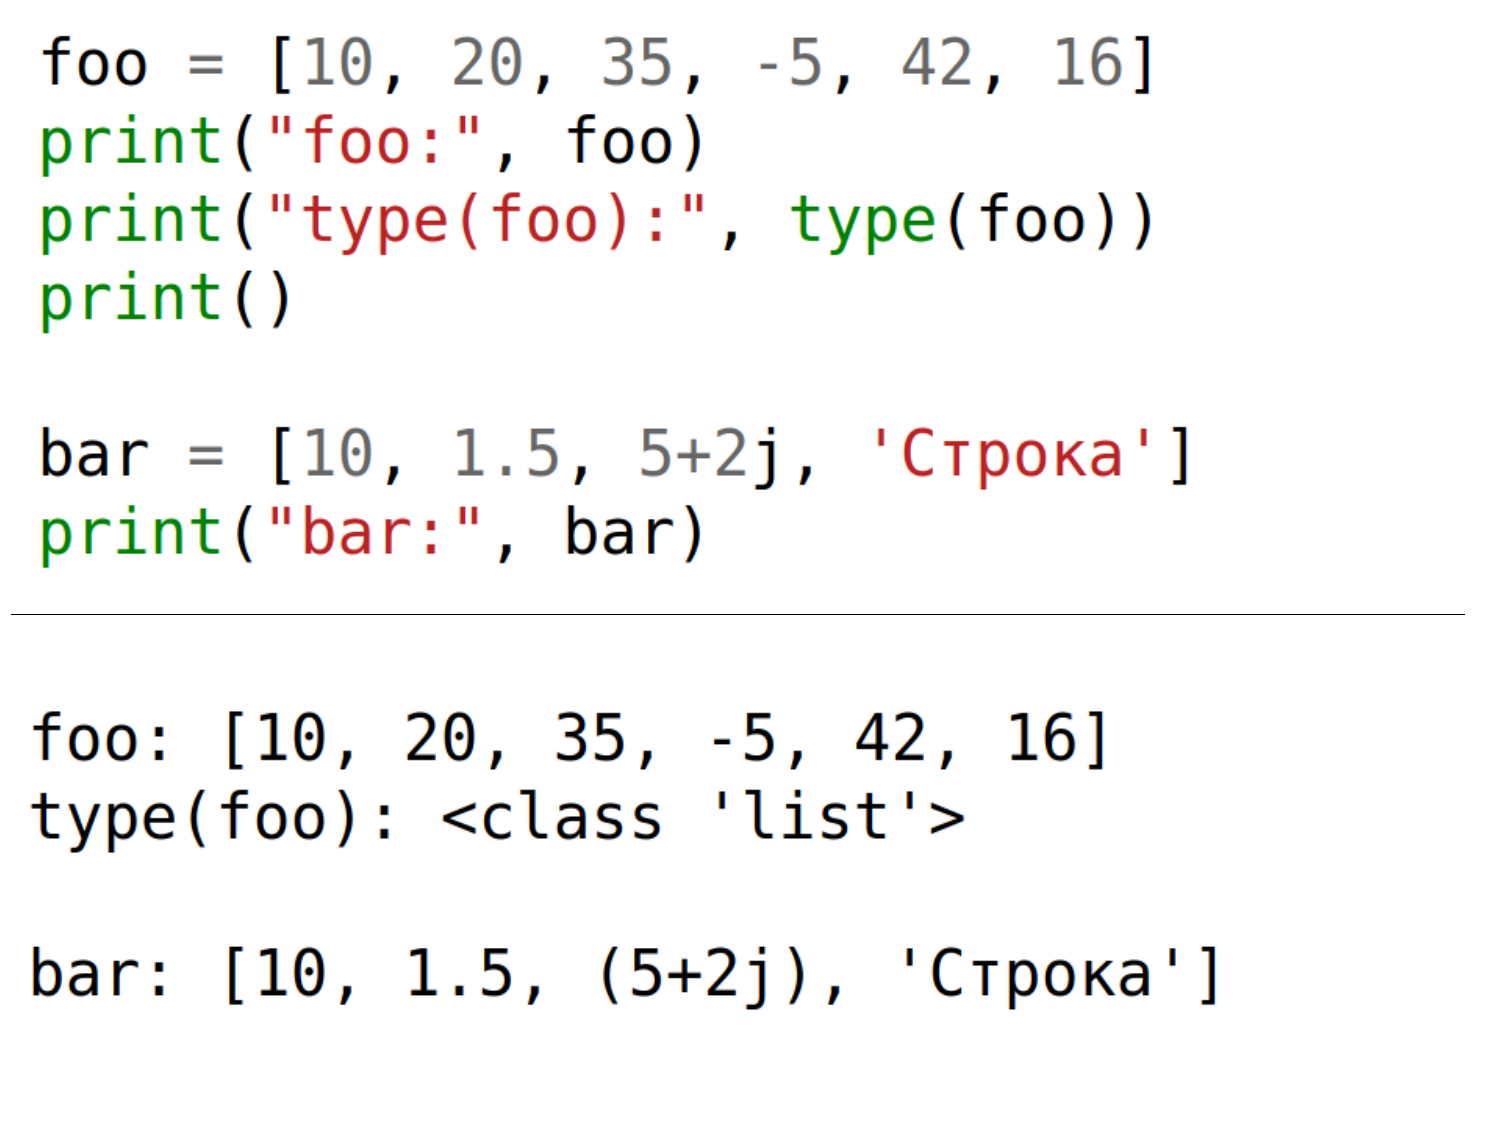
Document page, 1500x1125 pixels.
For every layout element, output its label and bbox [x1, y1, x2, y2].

picture [20, 696, 1229, 1027]
picture [28, 16, 1205, 579]
